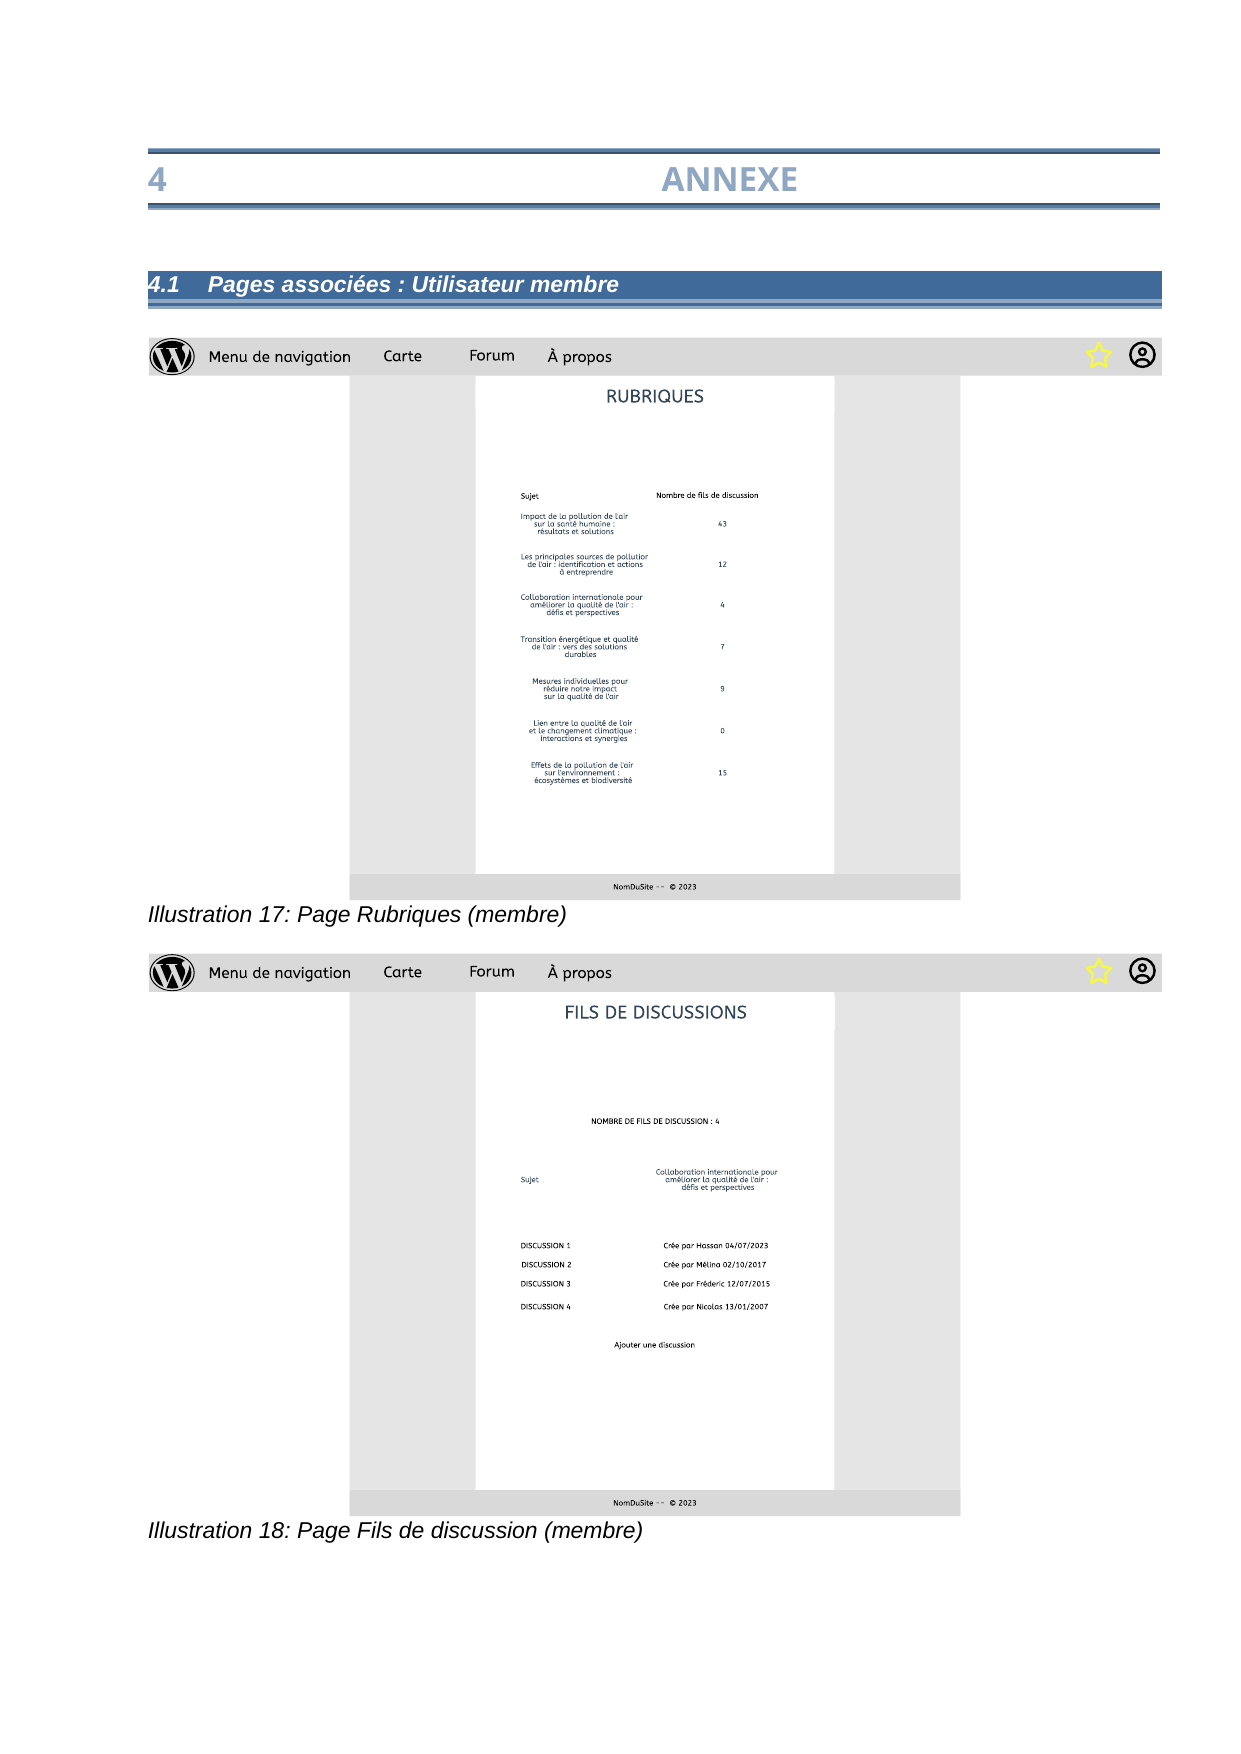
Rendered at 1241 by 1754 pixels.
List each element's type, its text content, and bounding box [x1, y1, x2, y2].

text Illustration 18: Page Fils de discussion (membre) [148, 1517, 1162, 1543]
subtitle Annexe [148, 154, 1160, 203]
subtitle Pages associées : Utilisateur membre [148, 271, 1162, 299]
text Illustration 17: Page Rubriques (membre) [148, 901, 1162, 927]
